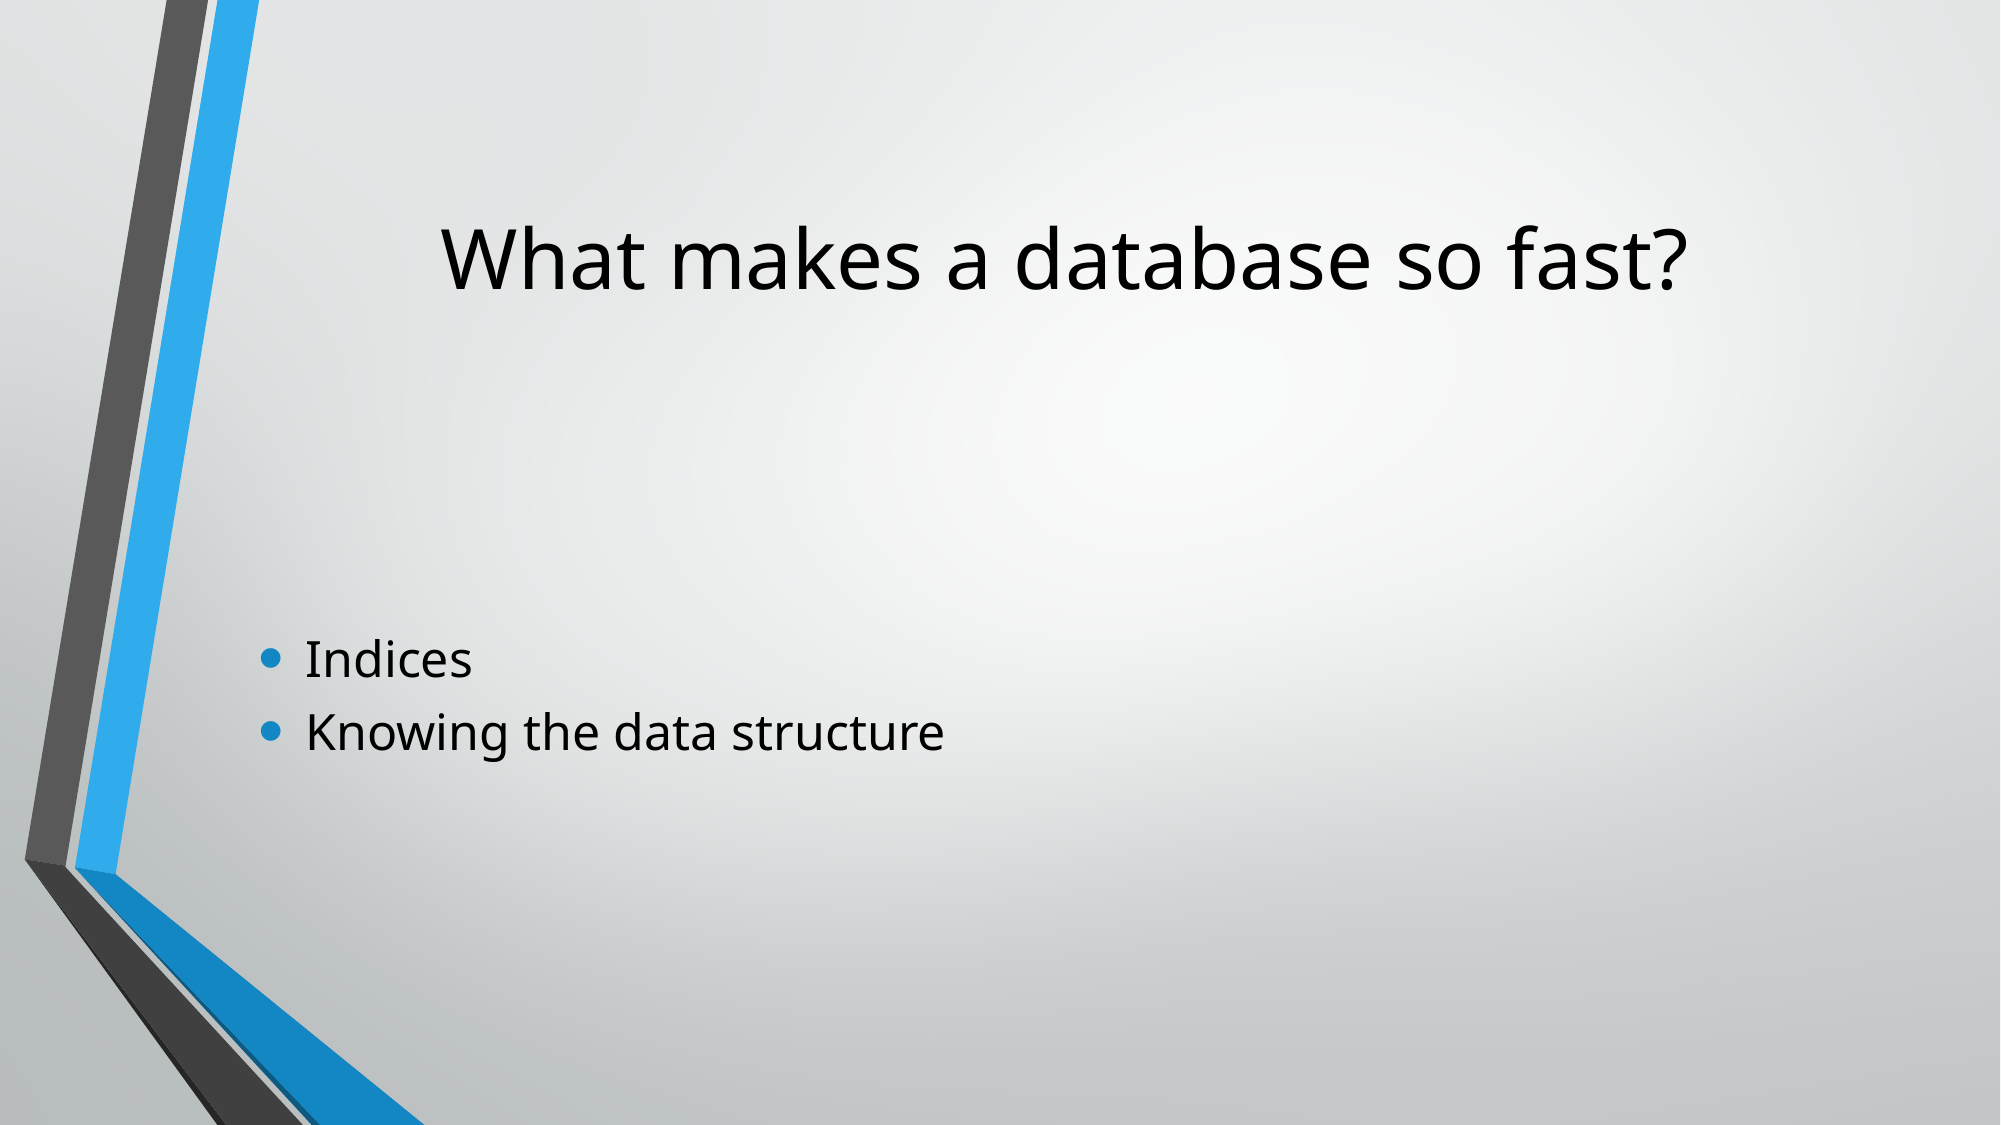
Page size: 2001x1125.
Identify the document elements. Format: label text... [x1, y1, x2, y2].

title What makes a database so fast? [243, 112, 1887, 400]
list Indices Knowing the data structure [243, 437, 1887, 950]
